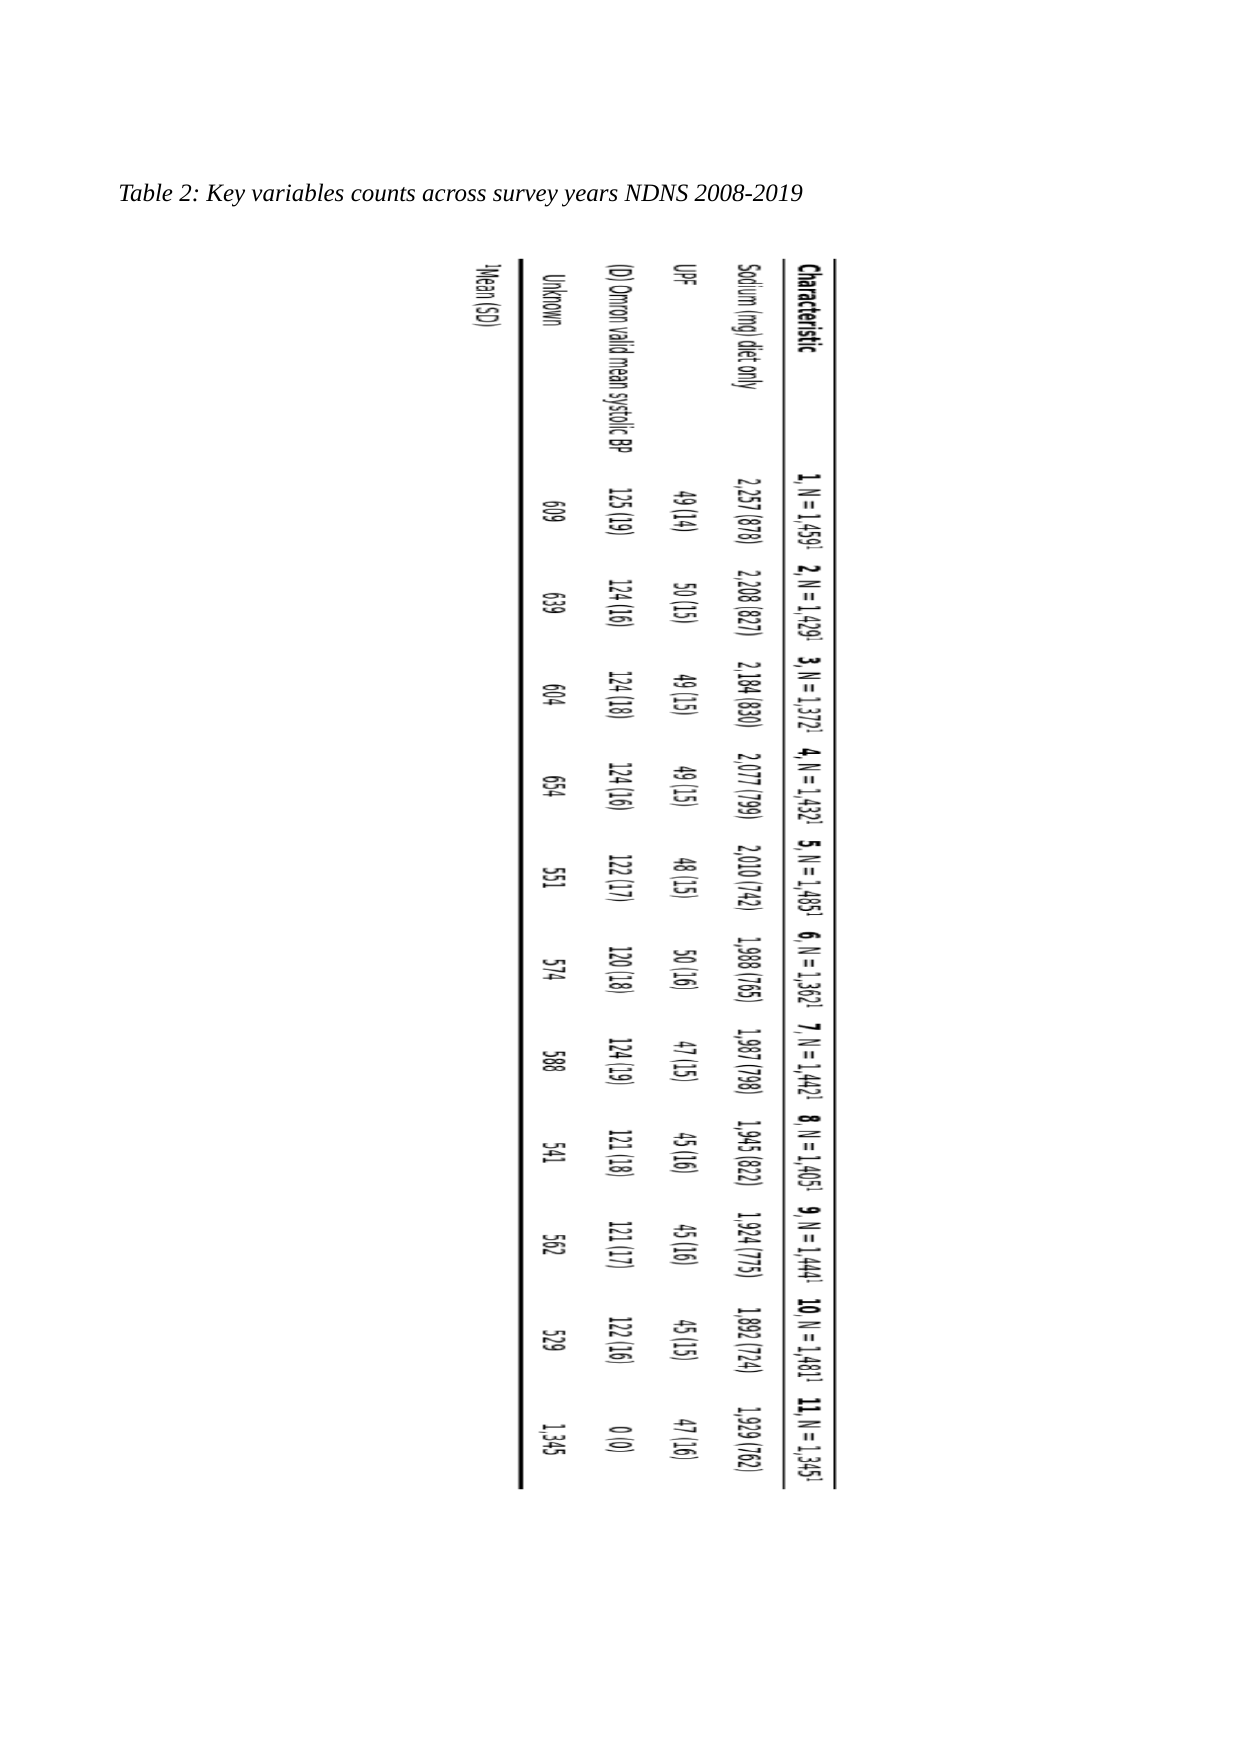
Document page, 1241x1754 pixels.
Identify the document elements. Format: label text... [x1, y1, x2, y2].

text Table 2: Key variables counts across survey years NDNS 2008-2019 [118, 178, 1122, 207]
picture [389, 254, 852, 1492]
